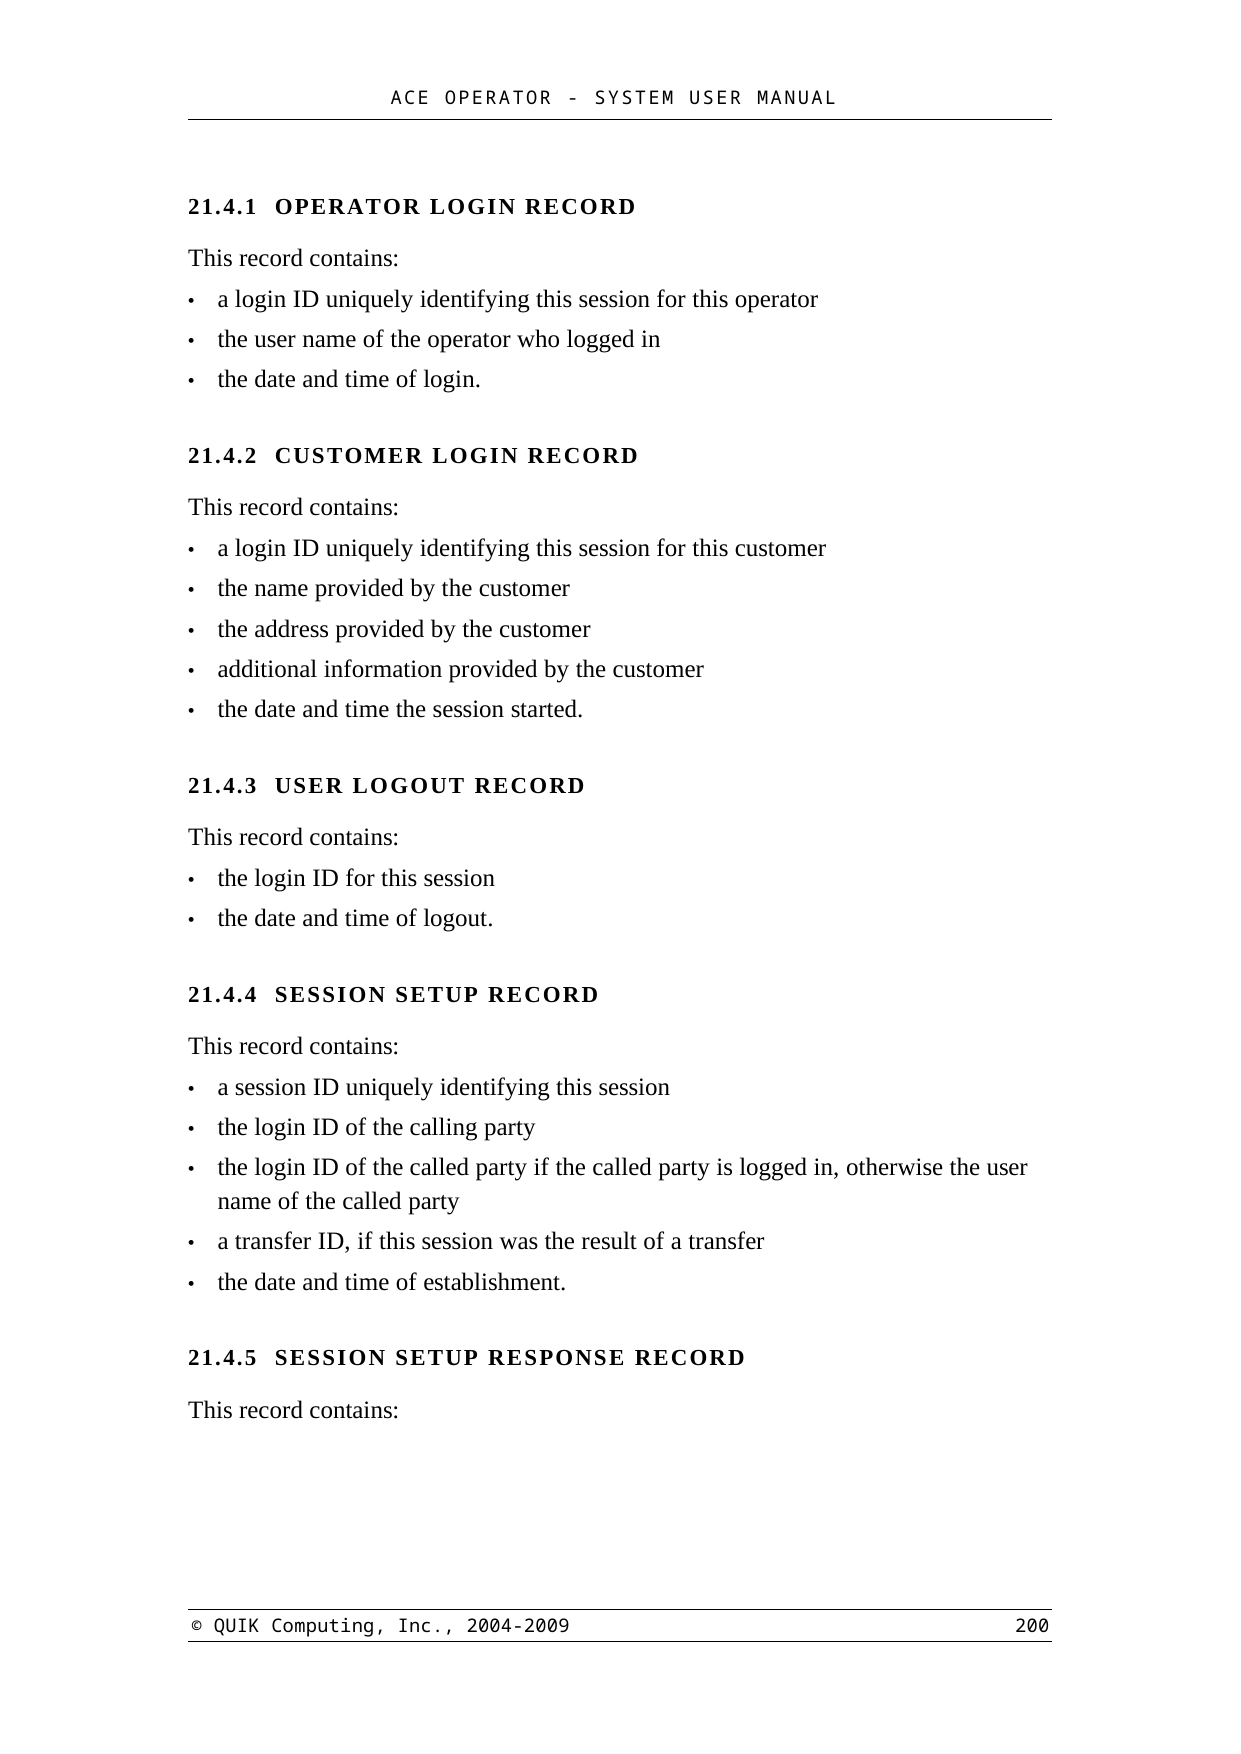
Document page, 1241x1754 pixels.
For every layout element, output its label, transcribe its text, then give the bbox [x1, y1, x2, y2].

list the login ID of the calling party [188, 1113, 1052, 1141]
list the user name of the operator who logged in [188, 325, 1052, 353]
text This record contains: [188, 493, 1052, 521]
list the date and time of login. [188, 365, 1052, 393]
text This record contains: [188, 1396, 1052, 1424]
list a transfer ID, if this session was the result of a transfer [188, 1227, 1052, 1255]
subtitle Customer Login Record [188, 443, 1052, 468]
list the date and time of establishment. [188, 1268, 1052, 1296]
subtitle Session Setup Record [188, 982, 1052, 1007]
list the login ID of the called party if the called party is logged in, otherwise the user name of the called party [188, 1153, 1052, 1215]
subtitle Session Setup Response Record [188, 1345, 1052, 1371]
list additional information provided by the customer [188, 655, 1052, 683]
list a session ID uniquely identifying this session [188, 1072, 1052, 1101]
subtitle User Logout Record [188, 773, 1052, 798]
list the name provided by the customer [188, 574, 1052, 602]
subtitle Operator Login Record [188, 194, 1052, 219]
text This record contains: [188, 823, 1052, 851]
list the login ID for this session [188, 864, 1052, 892]
list the address provided by the customer [188, 614, 1052, 643]
list a login ID uniquely identifying this session for this customer [188, 534, 1052, 562]
list a login ID uniquely identifying this session for this operator [188, 284, 1052, 313]
text This record contains: [188, 1032, 1052, 1060]
list the date and time of logout. [188, 904, 1052, 932]
text This record contains: [188, 244, 1052, 272]
list the date and time the session started. [188, 695, 1052, 723]
